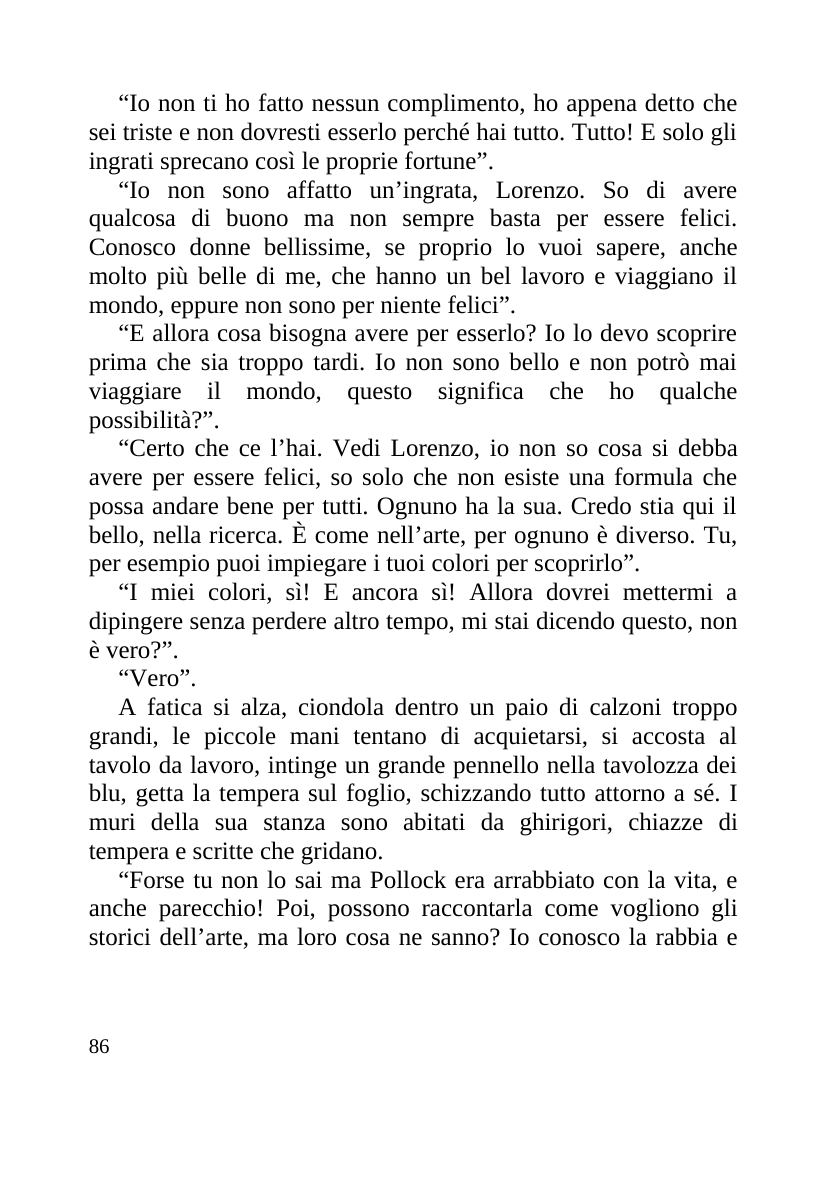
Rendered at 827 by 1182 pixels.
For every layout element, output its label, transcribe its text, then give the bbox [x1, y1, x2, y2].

text “Io non sono affatto un’ingrata, Lorenzo. So di avere qualcosa di buono ma non sempre basta per essere felici. Conosco donne bellissime, se proprio lo vuoi sapere, anche molto più belle di me, che hanno un bel lavoro e viaggiano il mondo, eppure non sono per niente felici”. [88, 175, 738, 318]
text A fatica si alza, ciondola dentro un paio di calzoni troppo grandi, le piccole mani tentano di acquietarsi, si accosta al tavolo da lavoro, intinge un grande pennello nella tavolozza dei blu, getta la tempera sul foglio, schizzando tutto attorno a sé. I muri della sua stanza sono abitati da ghirigori, chiazze di tempera e scritte che gridano. [88, 692, 738, 865]
text “Io non ti ho fatto nessun complimento, ho appena detto che sei triste e non dovresti esserlo perché hai tutto. Tutto! E solo gli ingrati sprecano così le proprie fortune”. [88, 88, 738, 175]
text “I miei colori, sì! E ancora sì! Allora dovrei mettermi a dipingere senza perdere altro tempo, mi stai dicendo questo, non è vero?”. [88, 577, 738, 663]
text “E allora cosa bisogna avere per esserlo? Io lo devo scoprire prima che sia troppo tardi. Io non sono bello e non potrò mai viaggiare il mondo, questo significa che ho qualche possibilità?”. [88, 318, 738, 433]
text “Vero”. [88, 663, 738, 692]
text “Certo che ce l’hai. Vedi Lorenzo, io non so cosa si debba avere per essere felici, so solo che non esiste una formula che possa andare bene per tutti. Ognuno ha la sua. Credo stia qui il bello, nella ricerca. è come nell’arte, per ognuno è diverso. Tu, per esempio puoi impiegare i tuoi colori per scoprirlo”. [88, 433, 738, 577]
text “Forse tu non lo sai ma Pollock era arrabbiato con la vita, e anche parecchio! Poi, possono raccontarla come vogliono gli storici dell’arte, ma loro cosa ne sanno? Io conosco la rabbia e [88, 865, 738, 951]
